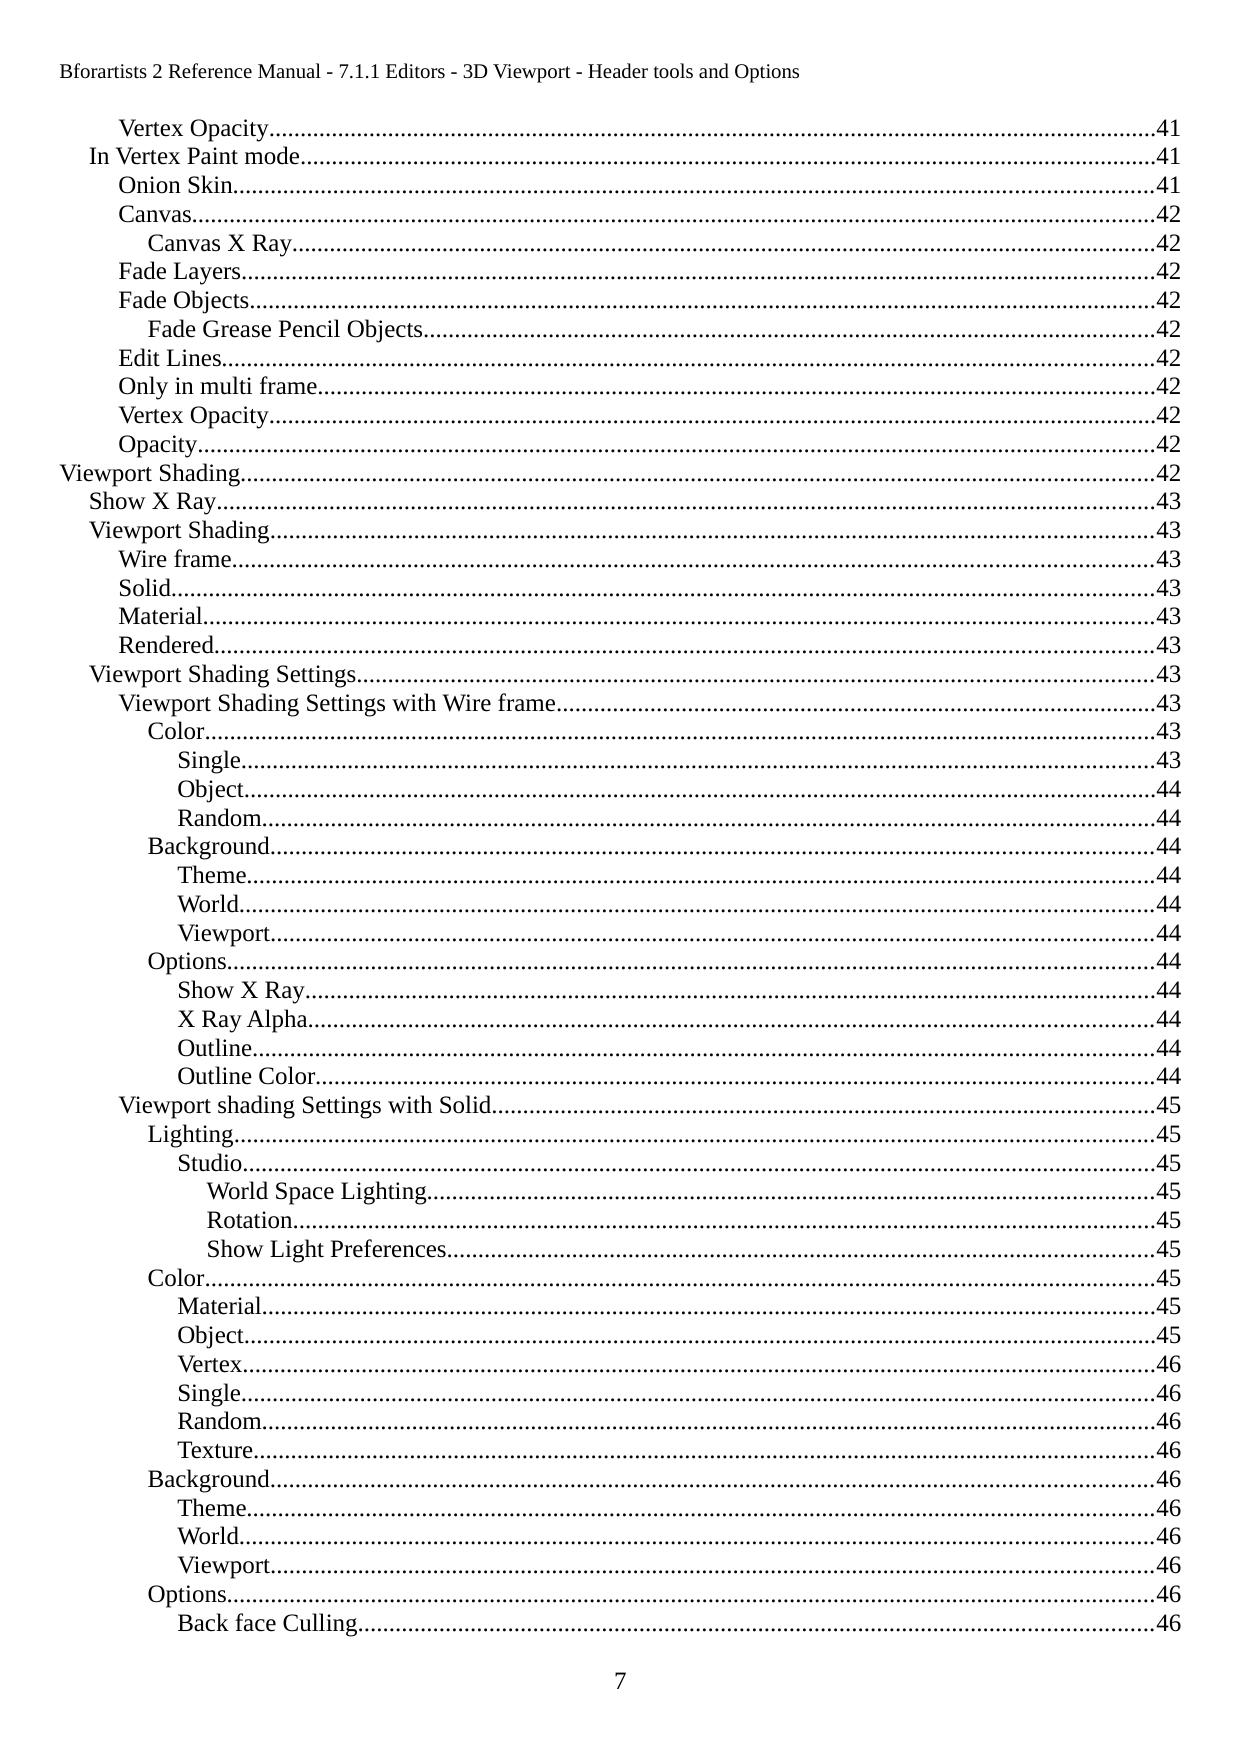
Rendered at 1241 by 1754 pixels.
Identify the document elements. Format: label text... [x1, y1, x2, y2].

text Vertex Opacity 41 [118, 113, 1181, 141]
text Rendered 43 [118, 630, 1181, 659]
text Viewport 44 [177, 918, 1181, 946]
text Viewport shading Settings with Solid 45 [118, 1090, 1181, 1119]
text Texture 46 [177, 1435, 1181, 1464]
text Fade Grease Pencil Objects 42 [147, 314, 1181, 343]
text World Space Lighting 45 [206, 1176, 1181, 1205]
text Viewport Shading Settings 43 [88, 659, 1181, 688]
text Single 43 [177, 745, 1181, 774]
text Vertex Opacity 42 [118, 400, 1181, 429]
text Color 43 [147, 716, 1181, 745]
text Wire frame 43 [118, 544, 1181, 573]
text World 46 [177, 1521, 1181, 1550]
text Viewport 46 [177, 1550, 1181, 1579]
text Edit Lines 42 [118, 343, 1181, 371]
text Object 45 [177, 1320, 1181, 1349]
text Fade Layers 42 [118, 256, 1181, 285]
text Canvas 42 [118, 199, 1181, 228]
text Vertex 46 [177, 1349, 1181, 1378]
text Object 44 [177, 774, 1181, 803]
text Show Light Preferences 45 [206, 1234, 1181, 1263]
text Background 46 [147, 1464, 1181, 1493]
text Onion Skin 41 [118, 170, 1181, 199]
text Random 46 [177, 1406, 1181, 1435]
text X Ray Alpha 44 [177, 1004, 1181, 1033]
text Lighting 45 [147, 1119, 1181, 1148]
text Opacity 42 [118, 429, 1181, 458]
text Outline 44 [177, 1033, 1181, 1061]
text Material 45 [177, 1291, 1181, 1320]
text Viewport Shading Settings with Wire frame 43 [118, 688, 1181, 716]
text Back face Culling 46 [177, 1608, 1181, 1636]
text Random 44 [177, 803, 1181, 831]
text Options 44 [147, 946, 1181, 975]
text Only in multi frame 42 [118, 371, 1181, 400]
text Material 43 [118, 601, 1181, 630]
text World 44 [177, 889, 1181, 918]
text Options 46 [147, 1579, 1181, 1608]
text Background 44 [147, 831, 1181, 860]
text Canvas X Ray 42 [147, 228, 1181, 256]
text Theme 46 [177, 1493, 1181, 1521]
text Show X Ray 43 [88, 486, 1181, 515]
text Solid 43 [118, 573, 1181, 601]
text In Vertex Paint mode 41 [88, 141, 1181, 170]
text Fade Objects 42 [118, 285, 1181, 314]
text Outline Color 44 [177, 1061, 1181, 1090]
text Show X Ray 44 [177, 975, 1181, 1004]
text Color 45 [147, 1263, 1181, 1291]
text Theme 44 [177, 860, 1181, 889]
text Single 46 [177, 1378, 1181, 1406]
text Rotation 45 [206, 1205, 1181, 1234]
text Viewport Shading 42 [59, 458, 1181, 486]
text Studio 45 [177, 1148, 1181, 1176]
text Viewport Shading 43 [88, 515, 1181, 544]
